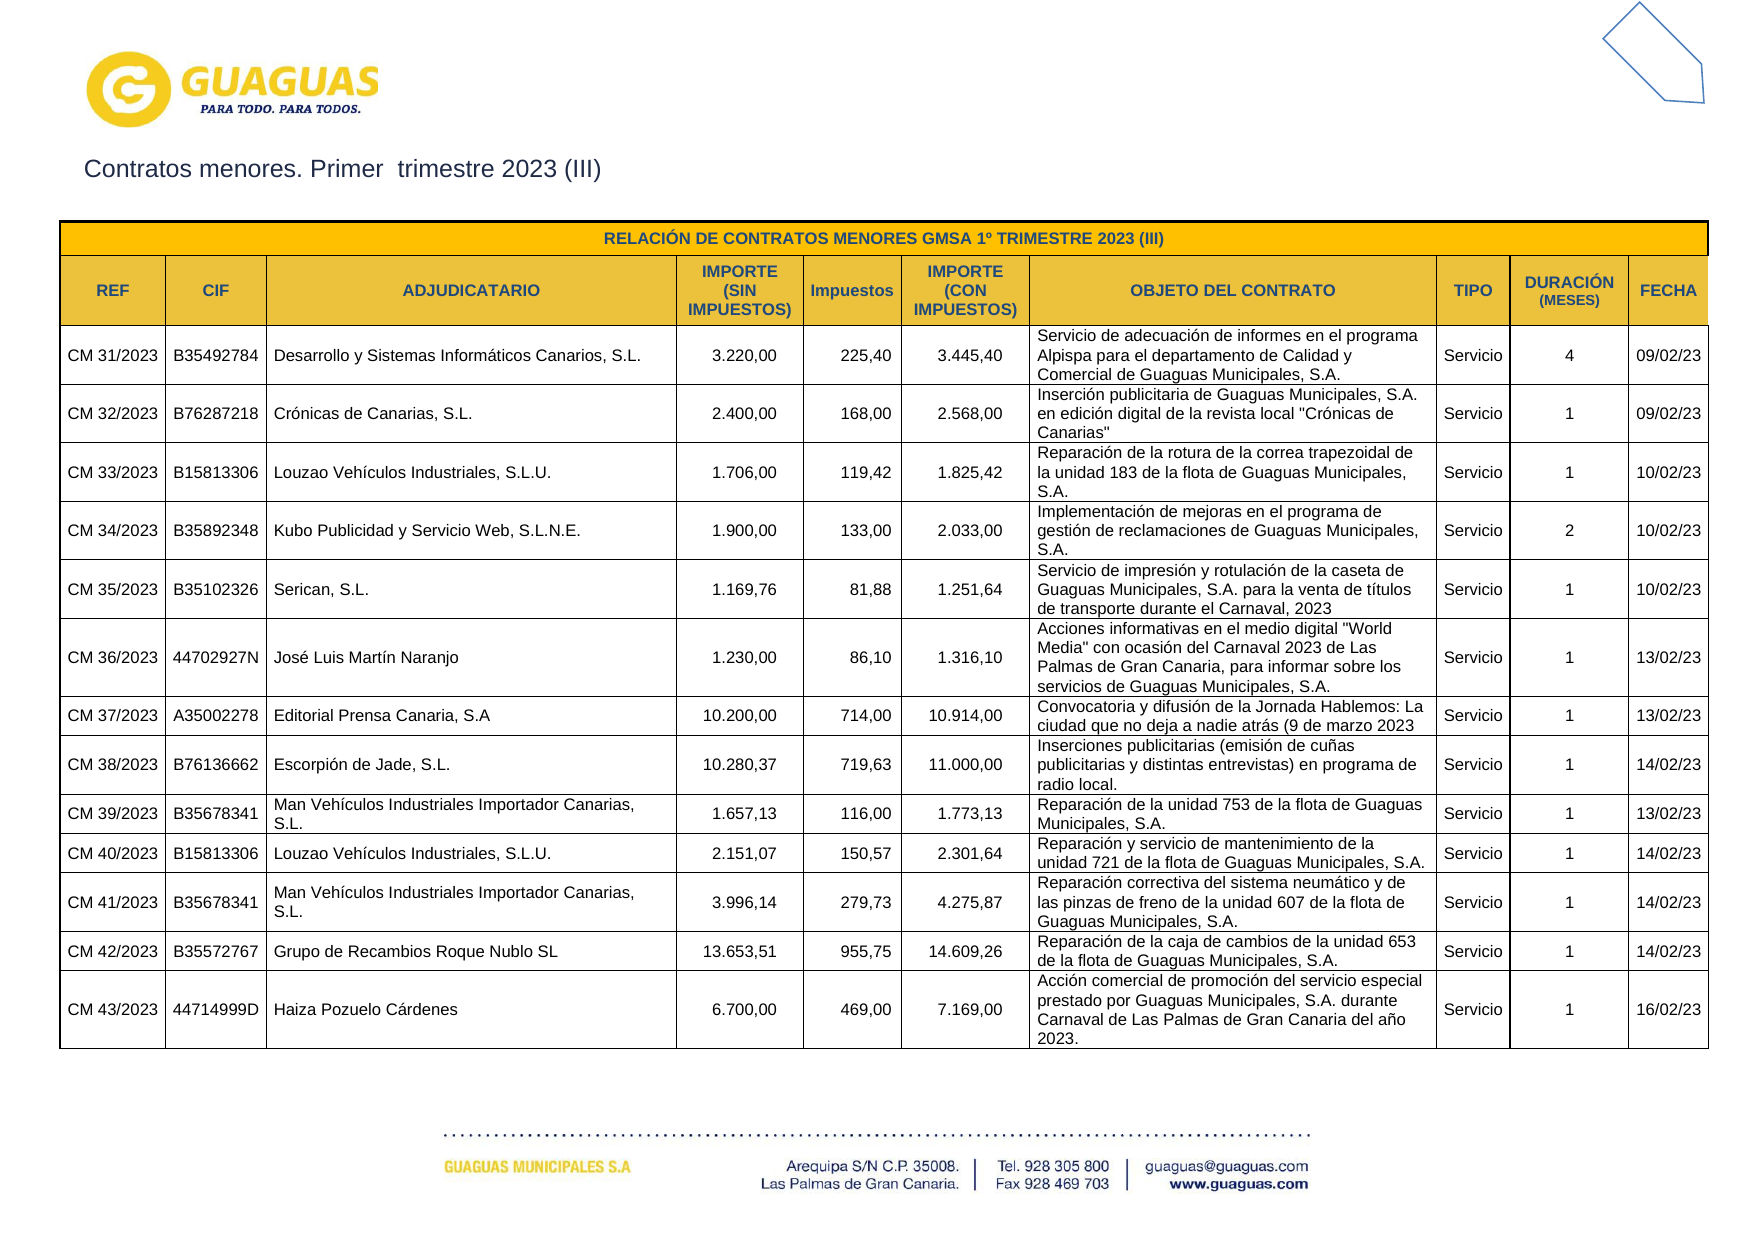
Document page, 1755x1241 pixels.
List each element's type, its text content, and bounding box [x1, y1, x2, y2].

table_cell CM 43/2023 [61, 971, 165, 1048]
table_cell 6.700,00 [677, 971, 803, 1048]
table_cell Grupo de Recambios Roque Nublo SL [267, 932, 676, 970]
table_cell B35678341 [166, 795, 266, 833]
table_cell ADJUDICATARIO [267, 256, 676, 325]
table_cell Servicio [1437, 385, 1509, 442]
table_cell 14/02/23 [1629, 932, 1708, 970]
table_cell 44702927N [166, 619, 266, 696]
table_cell CM 32/2023 [61, 385, 165, 442]
table_cell 13/02/23 [1629, 697, 1708, 735]
table_cell Servicio de impresión y rotulación de la caseta de Guaguas Municipales, S.A. para la venta de títulos de transporte durante el Carnaval, 2023 [1030, 560, 1436, 618]
table_cell B15813306 [166, 834, 266, 872]
table_cell Louzao Vehículos Industriales, S.L.U. [267, 834, 676, 872]
table_cell Servicio [1437, 736, 1509, 793]
table_cell 86,10 [804, 619, 901, 696]
table_cell CM 37/2023 [61, 697, 165, 735]
table_cell 119,42 [804, 443, 901, 501]
table_cell 1 [1511, 795, 1628, 833]
table_cell 11.000,00 [902, 736, 1029, 793]
table_cell 150,57 [804, 834, 901, 872]
table_cell 10.200,00 [677, 697, 803, 735]
table_cell 1 [1511, 560, 1628, 618]
table_cell 1 [1511, 443, 1628, 501]
table_cell 2.568,00 [902, 385, 1029, 442]
table_cell B15813306 [166, 443, 266, 501]
table_cell 168,00 [804, 385, 901, 442]
table_cell Inserciones publicitarias (emisión de cuñas publicitarias y distintas entrevistas) en programa de radio local. [1030, 736, 1436, 793]
table_cell A35002278 [166, 697, 266, 735]
text Contratos menores. Primer trimestre 2023 (III) [84, 154, 1694, 183]
table_cell 2.151,07 [677, 834, 803, 872]
table_cell 81,88 [804, 560, 901, 618]
table_cell CM 42/2023 [61, 932, 165, 970]
table_cell CM 36/2023 [61, 619, 165, 696]
table_cell Servicio [1437, 873, 1509, 931]
table_header RELACIÓN DE CONTRATOS MENORES GMSA 1º TRIMESTRE 2023 (III) [61, 223, 1707, 255]
table_cell 10.914,00 [902, 697, 1029, 735]
table_cell 44714999D [166, 971, 266, 1048]
table_cell Impuestos [804, 256, 901, 325]
table_cell B35102326 [166, 560, 266, 618]
table_cell 1.706,00 [677, 443, 803, 501]
table_cell Servicio [1437, 834, 1509, 872]
table_cell Reparación de la rotura de la correa trapezoidal de la unidad 183 de la flota de Guaguas Municipales, S.A. [1030, 443, 1436, 501]
table_cell 2 [1511, 502, 1628, 559]
table_cell 10/02/23 [1629, 560, 1708, 618]
table_cell Escorpión de Jade, S.L. [267, 736, 676, 793]
table_cell REF [61, 256, 165, 325]
table_cell Convocatoria y difusión de la Jornada Hablemos: La ciudad que no deja a nadie atrás (9 de marzo 2023 [1030, 697, 1436, 735]
table_cell Servicio [1437, 560, 1509, 618]
table_cell TIPO [1437, 256, 1509, 325]
table_cell Servicio [1437, 971, 1509, 1048]
table_cell Servicio [1437, 619, 1509, 696]
table_cell 1.230,00 [677, 619, 803, 696]
table_cell CM 40/2023 [61, 834, 165, 872]
table_cell 1 [1511, 873, 1628, 931]
table_cell 3.996,14 [677, 873, 803, 931]
table_cell 133,00 [804, 502, 901, 559]
table_cell B35572767 [166, 932, 266, 970]
table_cell 1.773,13 [902, 795, 1029, 833]
table_cell 1 [1511, 834, 1628, 872]
table_cell Reparación de la unidad 753 de la flota de Guaguas Municipales, S.A. [1030, 795, 1436, 833]
table_cell Servicio [1437, 697, 1509, 735]
table_cell 10/02/23 [1629, 502, 1708, 559]
table_cell Implementación de mejoras en el programa de gestión de reclamaciones de Guaguas Municipales, S.A. [1030, 502, 1436, 559]
table_cell 1 [1511, 619, 1628, 696]
table_cell 09/02/23 [1629, 385, 1708, 442]
table_cell 2.400,00 [677, 385, 803, 442]
table_cell Man Vehículos Industriales Importador Canarias, S.L. [267, 873, 676, 931]
table_cell Acción comercial de promoción del servicio especial prestado por Guaguas Municipales, S.A. durante Carnaval de Las Palmas de Gran Canaria del año 2023. [1030, 971, 1436, 1048]
table_cell 13/02/23 [1629, 795, 1708, 833]
table_cell Servicio de adecuación de informes en el programa Alpispa para el departamento de Calidad y Comercial de Guaguas Municipales, S.A. [1030, 326, 1436, 384]
table_cell OBJETO DEL CONTRATO [1030, 256, 1436, 325]
table_cell B35678341 [166, 873, 266, 931]
table_cell B35892348 [166, 502, 266, 559]
table_cell CIF [166, 256, 266, 325]
table_cell 1.657,13 [677, 795, 803, 833]
table_cell Editorial Prensa Canaria, S.A [267, 697, 676, 735]
table_cell José Luis Martín Naranjo [267, 619, 676, 696]
picture [86, 51, 378, 128]
table_cell 1 [1511, 385, 1628, 442]
table_cell Servicio [1437, 326, 1509, 384]
table_cell Servicio [1437, 502, 1509, 559]
table_cell IMPORTE (CON IMPUESTOS) [902, 256, 1029, 325]
table_cell 116,00 [804, 795, 901, 833]
table_cell B76136662 [166, 736, 266, 793]
table_cell 1.251,64 [902, 560, 1029, 618]
table_cell 13.653,51 [677, 932, 803, 970]
table_cell DURACIÓN (MESES) [1511, 256, 1628, 325]
table_cell FECHA [1629, 256, 1708, 325]
table_cell 1 [1511, 932, 1628, 970]
table_cell CM 39/2023 [61, 795, 165, 833]
table_cell 714,00 [804, 697, 901, 735]
table_cell 1.900,00 [677, 502, 803, 559]
picture [443, 1134, 1311, 1194]
table_cell CM 33/2023 [61, 443, 165, 501]
table_cell 10.280,37 [677, 736, 803, 793]
table_cell Servicio [1437, 932, 1509, 970]
table_cell CM 34/2023 [61, 502, 165, 559]
table_cell 09/02/23 [1629, 326, 1708, 384]
table_cell B35492784 [166, 326, 266, 384]
table_cell 719,63 [804, 736, 901, 793]
table_cell 3.445,40 [902, 326, 1029, 384]
table_cell 14/02/23 [1629, 873, 1708, 931]
table_cell 1 [1511, 736, 1628, 793]
table_cell 2.033,00 [902, 502, 1029, 559]
table_cell CM 31/2023 [61, 326, 165, 384]
table_cell Servicio [1437, 443, 1509, 501]
table_cell Reparación y servicio de mantenimiento de la unidad 721 de la flota de Guaguas Municipales, S.A. [1030, 834, 1436, 872]
table_cell Inserción publicitaria de Guaguas Municipales, S.A. en edición digital de la revista local "Crónicas de Canarias" [1030, 385, 1436, 442]
table_cell 16/02/23 [1629, 971, 1708, 1048]
table_cell 469,00 [804, 971, 901, 1048]
table_cell 279,73 [804, 873, 901, 931]
table_cell Reparación correctiva del sistema neumático y de las pinzas de freno de la unidad 607 de la flota de Guaguas Municipales, S.A. [1030, 873, 1436, 931]
table_cell 1.316,10 [902, 619, 1029, 696]
table_cell 1.169,76 [677, 560, 803, 618]
table_cell 1 [1511, 971, 1628, 1048]
table_cell 4 [1511, 326, 1628, 384]
table_cell 14.609,26 [902, 932, 1029, 970]
table_cell 225,40 [804, 326, 901, 384]
table_cell 1.825,42 [902, 443, 1029, 501]
table_cell Servicio [1437, 795, 1509, 833]
table_cell Acciones informativas en el medio digital "World Media" con ocasión del Carnaval 2023 de Las Palmas de Gran Canaria, para informar sobre los servicios de Guaguas Municipales, S.A. [1030, 619, 1436, 696]
table_cell 955,75 [804, 932, 901, 970]
table_cell 3.220,00 [677, 326, 803, 384]
table_cell Desarrollo y Sistemas Informáticos Canarios, S.L. [267, 326, 676, 384]
table_cell 1 [1511, 697, 1628, 735]
table_cell CM 38/2023 [61, 736, 165, 793]
table_cell CM 41/2023 [61, 873, 165, 931]
table_cell Kubo Publicidad y Servicio Web, S.L.N.E. [267, 502, 676, 559]
table_cell Man Vehículos Industriales Importador Canarias, S.L. [267, 795, 676, 833]
table_cell 13/02/23 [1629, 619, 1708, 696]
table_cell Crónicas de Canarias, S.L. [267, 385, 676, 442]
table_cell Louzao Vehículos Industriales, S.L.U. [267, 443, 676, 501]
table_cell 4.275,87 [902, 873, 1029, 931]
table_cell 10/02/23 [1629, 443, 1708, 501]
table_cell 14/02/23 [1629, 834, 1708, 872]
table_cell IMPORTE (SIN IMPUESTOS) [677, 256, 803, 325]
table_cell 7.169,00 [902, 971, 1029, 1048]
table_cell B76287218 [166, 385, 266, 442]
table_cell CM 35/2023 [61, 560, 165, 618]
table_cell Serican, S.L. [267, 560, 676, 618]
table_cell 2.301,64 [902, 834, 1029, 872]
table_cell Reparación de la caja de cambios de la unidad 653 de la flota de Guaguas Municipales, S.A. [1030, 932, 1436, 970]
table_cell 14/02/23 [1629, 736, 1708, 793]
table_cell Haiza Pozuelo Cárdenes [267, 971, 676, 1048]
